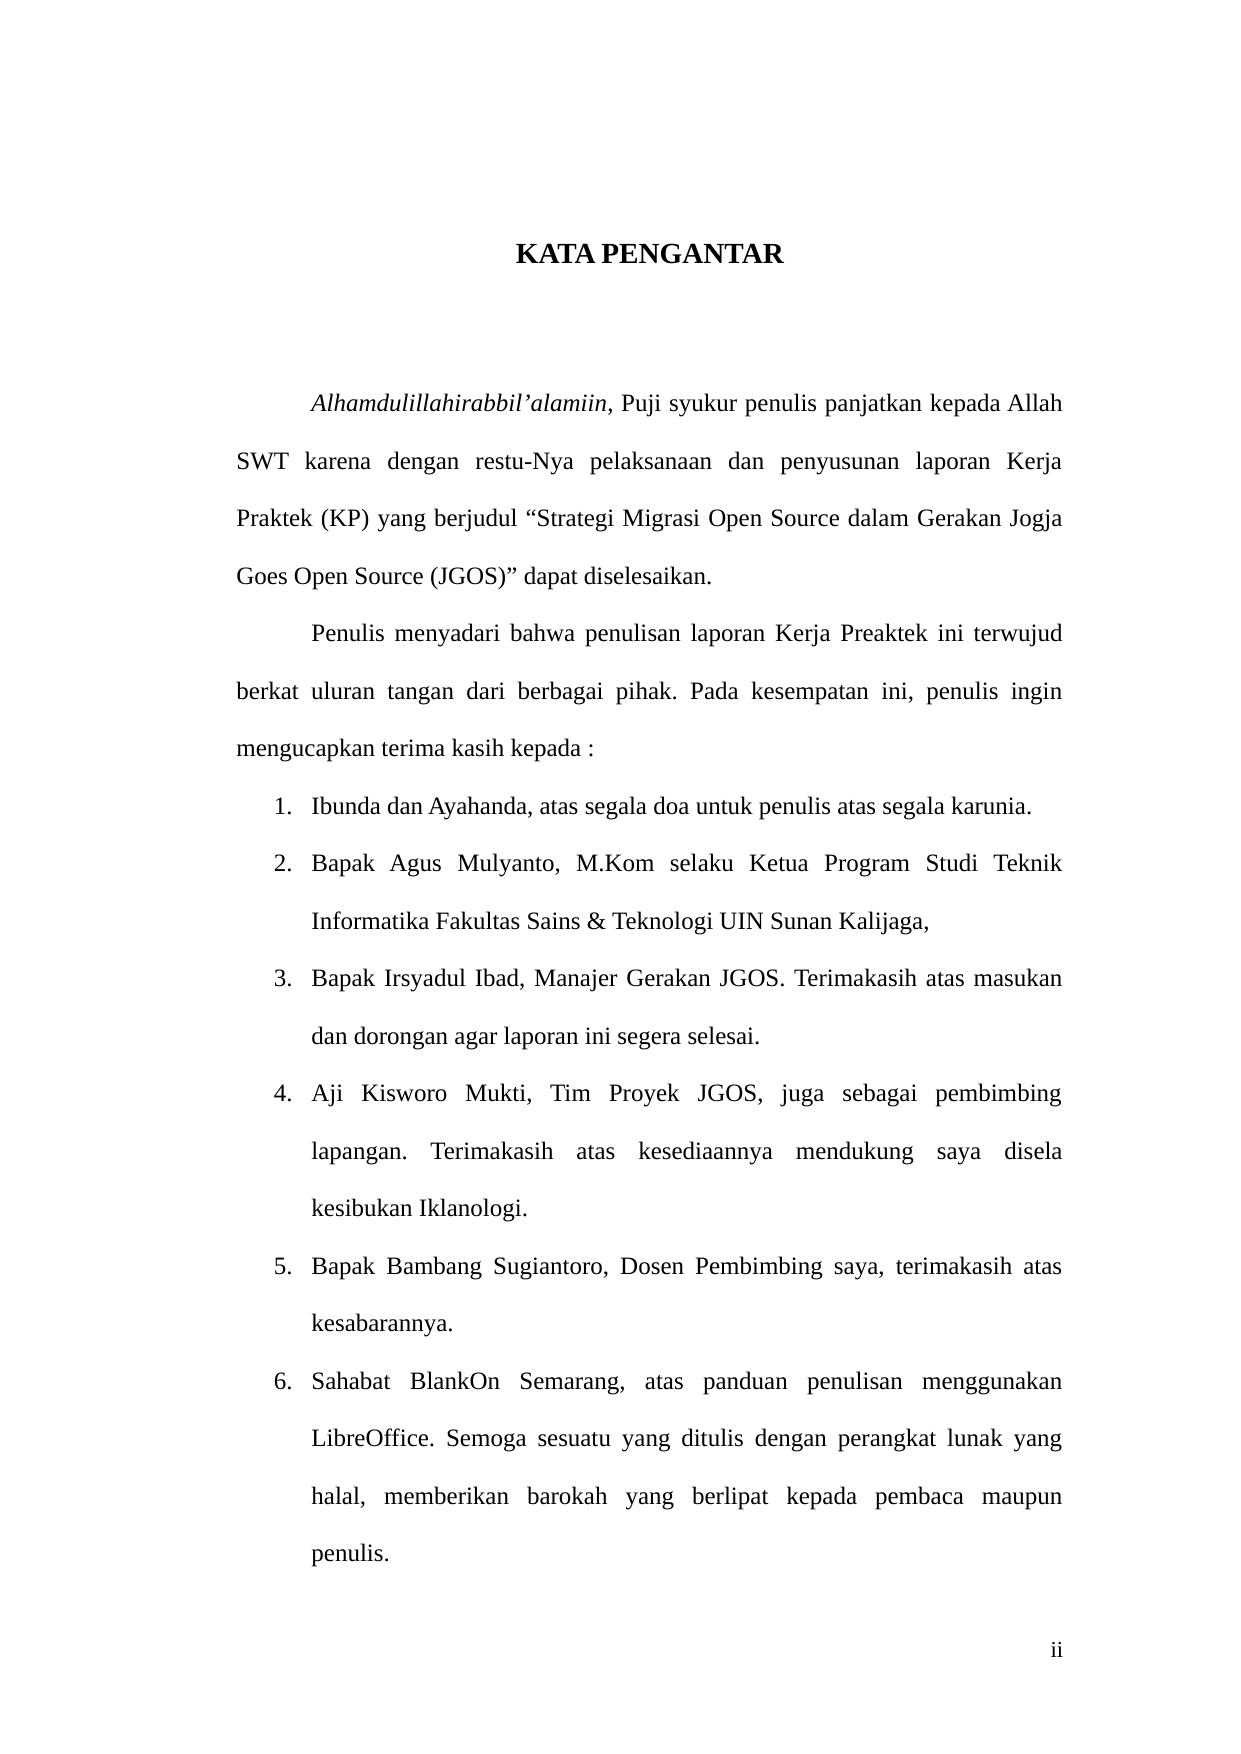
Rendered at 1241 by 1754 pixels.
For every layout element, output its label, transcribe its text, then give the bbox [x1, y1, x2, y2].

text Alhamdulillahirabbil’alamiin, Puji syukur penulis panjatkan kepada Allah SWT karena dengan restu-Nya pelaksanaan dan penyusunan laporan Kerja Praktek (KP) yang berjudul “Strategi Migrasi Open Source dalam Gerakan Jogja Goes Open Source (JGOS)” dapat diselesaikan. [236, 388, 1063, 590]
list Bapak Bambang Sugiantoro, Dosen Pembimbing saya, terimakasih atas kesabarannya. [274, 1251, 1063, 1337]
list Ibunda dan Ayahanda, atas segala doa untuk penulis atas segala karunia. [274, 791, 1063, 820]
subtitle KATA PENGANTAR [236, 236, 1063, 270]
list Bapak Agus Mulyanto, M.Kom selaku Ketua Program Studi Teknik Informatika Fakultas Sains & Teknologi UIN Sunan Kalijaga, [274, 848, 1063, 935]
list Bapak Irsyadul Ibad, Manajer Gerakan JGOS. Terimakasih atas masukan dan dorongan agar laporan ini segera selesai. [274, 963, 1063, 1050]
list Aji Kisworo Mukti, Tim Proyek JGOS, juga sebagai pembimbing lapangan. Terimakasih atas kesediaannya mendukung saya disela kesibukan Iklanologi. [274, 1078, 1063, 1222]
text Penulis menyadari bahwa penulisan laporan Kerja Preaktek ini terwujud berkat uluran tangan dari berbagai pihak. Pada kesempatan ini, penulis ingin mengucapkan terima kasih kepada : [236, 618, 1063, 762]
list Sahabat BlankOn Semarang, atas panduan penulisan menggunakan LibreOffice. Semoga sesuatu yang ditulis dengan perangkat lunak yang halal, memberikan barokah yang berlipat kepada pembaca maupun penulis. [274, 1366, 1063, 1567]
